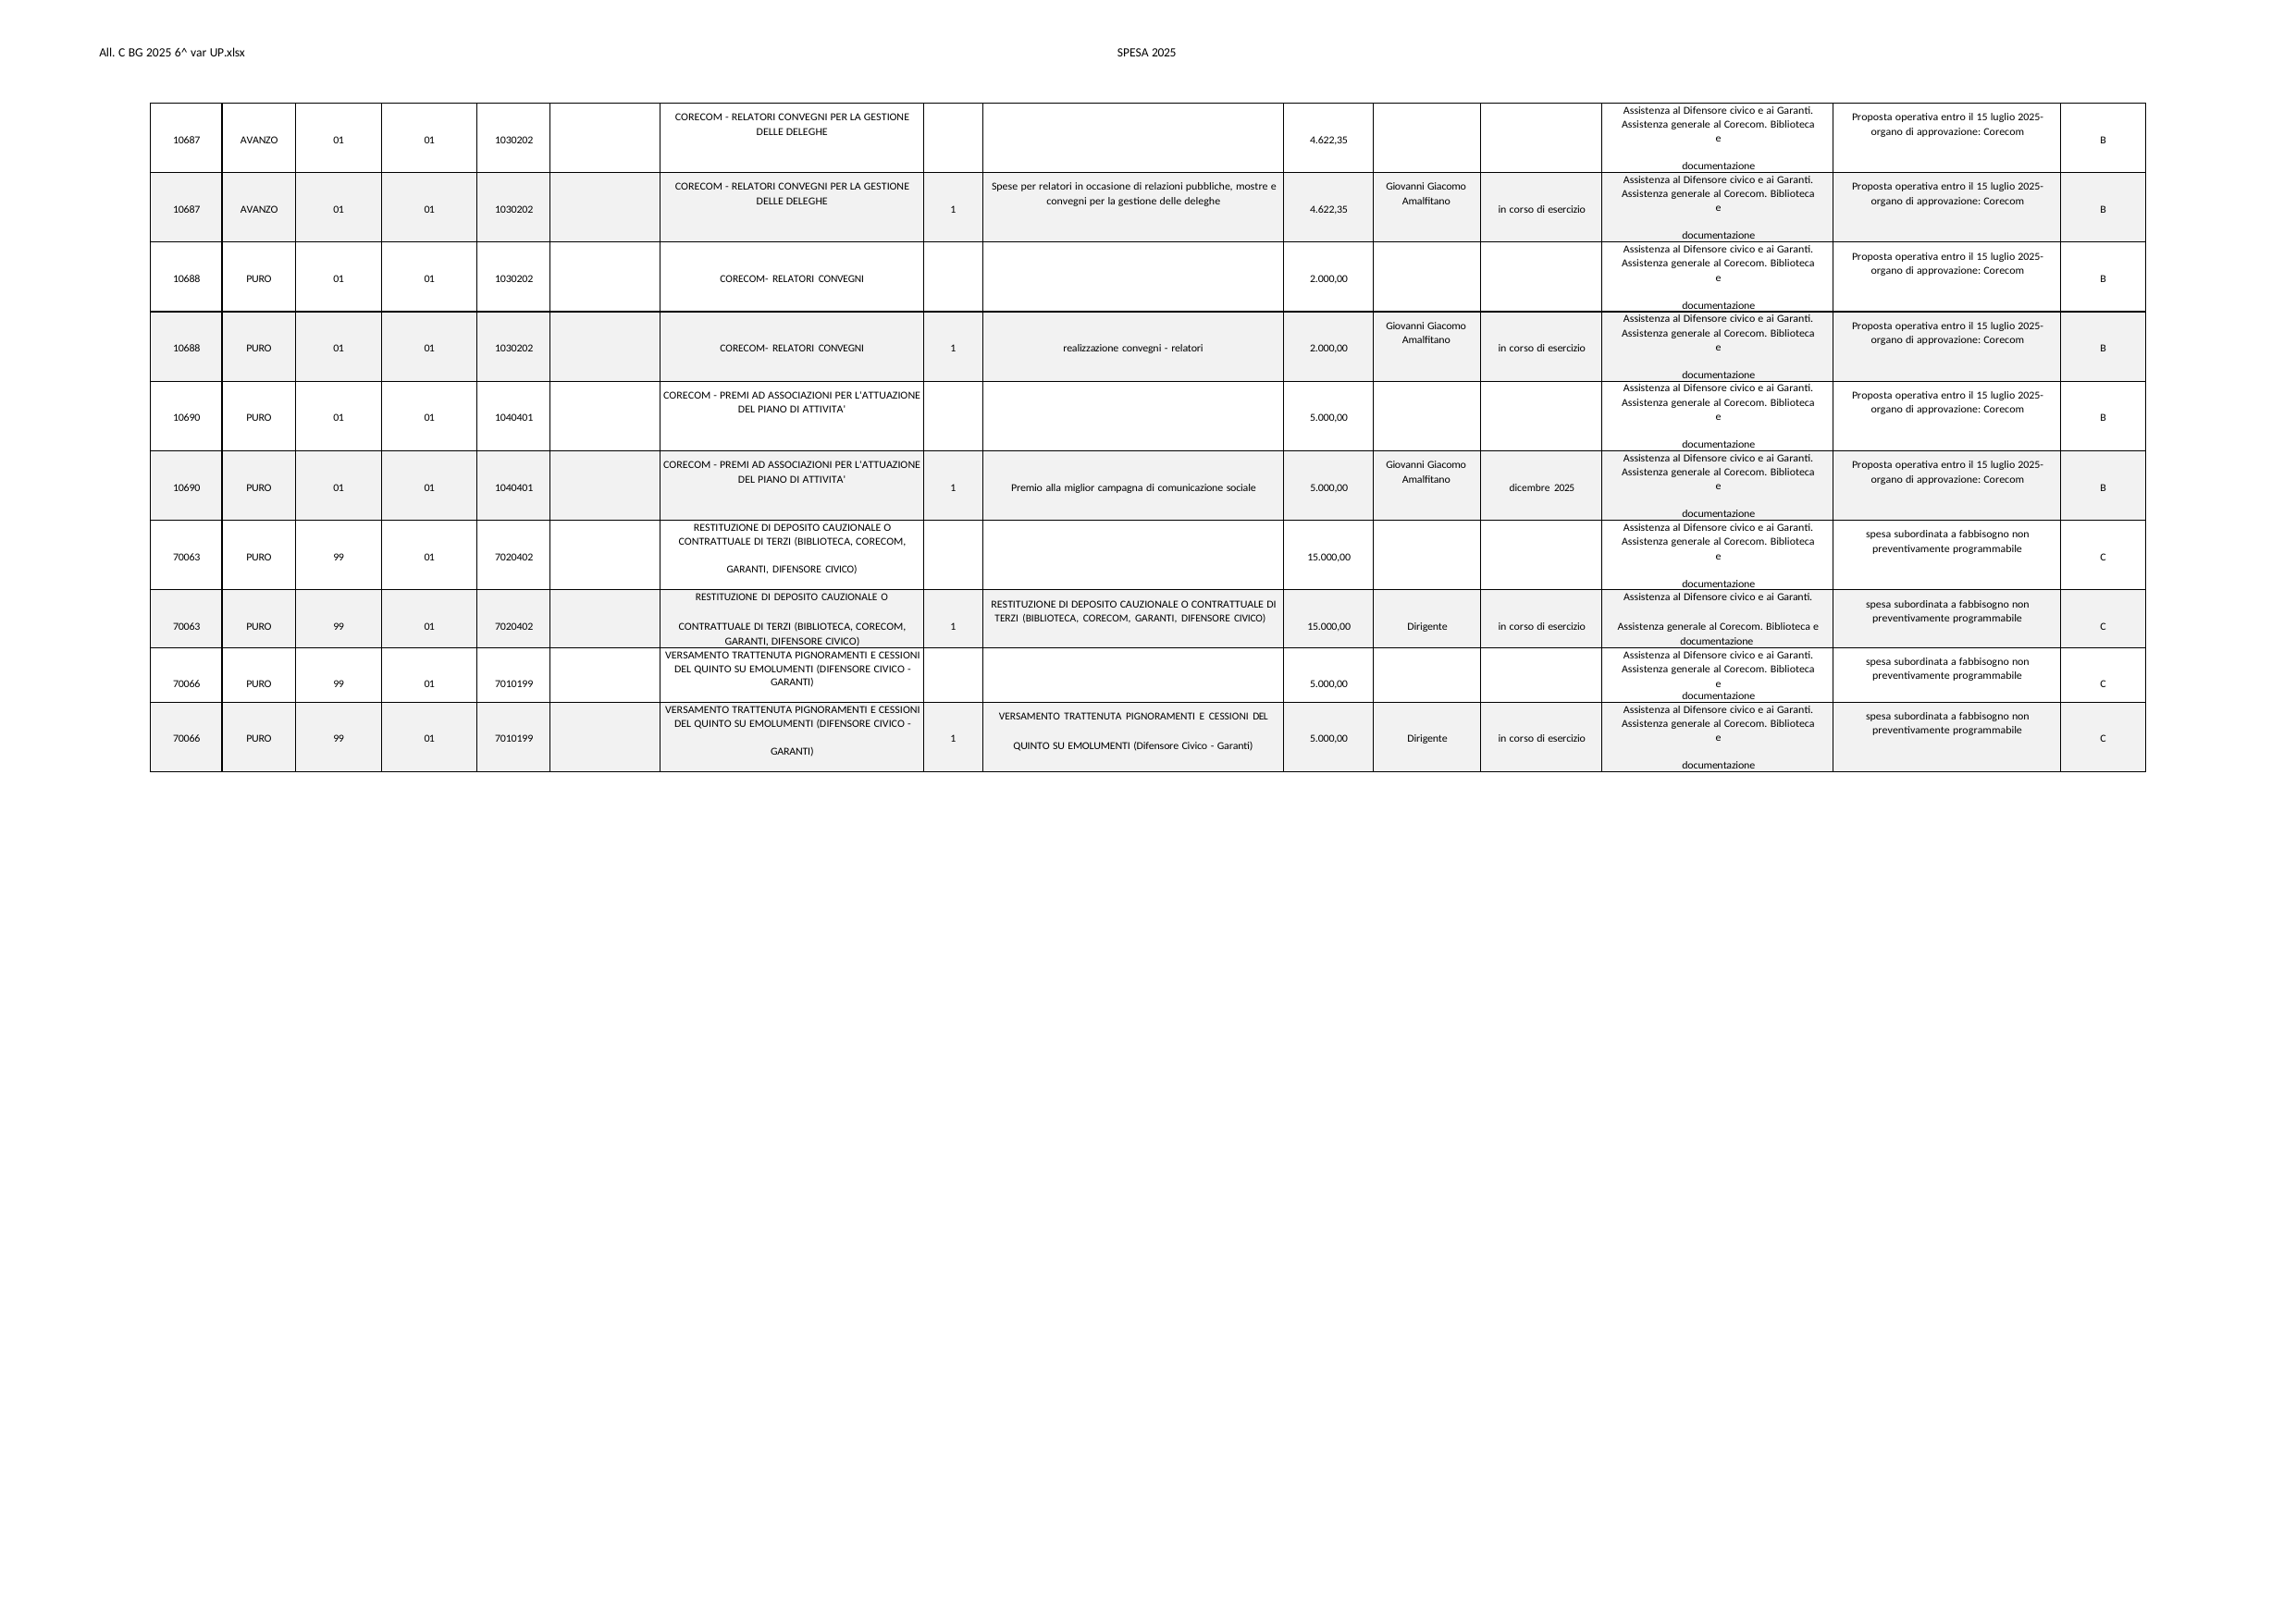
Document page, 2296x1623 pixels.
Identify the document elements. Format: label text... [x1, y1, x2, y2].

table_cell in corso di esercizio [1481, 703, 1601, 771]
table_cell [550, 590, 660, 647]
table_cell Premio alla miglior campagna di comunicazione sociale [983, 451, 1283, 520]
table_cell [1481, 104, 1601, 172]
table_cell 70063 [151, 590, 221, 647]
table_cell AVANZO [223, 173, 295, 241]
table_cell dicembre 2025 [1481, 451, 1601, 520]
table_cell B [2061, 104, 2145, 172]
table_cell Assistenza al Difensore civico e ai Garanti. Assistenza generale al Corecom. Biblioteca e documentazione [1602, 104, 1833, 172]
table_cell PURO [223, 382, 295, 450]
table_cell Proposta operativa entro il 15 luglio 2025- organo di approvazione: Corecom [1833, 382, 2060, 450]
table_cell [1481, 648, 1601, 702]
table_cell 10690 [151, 382, 221, 450]
table_cell [983, 382, 1283, 450]
table_cell 1040401 [477, 451, 549, 520]
table_cell 7020402 [477, 521, 549, 589]
table_cell [983, 648, 1283, 702]
table_cell Assistenza al Difensore civico e ai Garanti. Assistenza generale al Corecom. Biblioteca e documentazione [1602, 590, 1833, 647]
table_cell RESTITUZIONE DI DEPOSITO CAUZIONALE O CONTRATTUALE DI TERZI (BIBLIOTECA, CORECOM, GARANTI, DIFENSORE CIVICO) [660, 590, 923, 647]
table_cell realizzazione convegni - relatori [983, 313, 1283, 381]
table_cell 01 [382, 242, 476, 311]
table_cell PURO [223, 703, 295, 771]
table_cell VERSAMENTO TRATTENUTA PIGNORAMENTI E CESSIONI DEL QUINTO SU EMOLUMENTI (Difensore Civico - Garanti) [983, 703, 1283, 771]
table_cell 5.000,00 [1284, 648, 1373, 702]
table_cell Proposta operativa entro il 15 luglio 2025- organo di approvazione: Corecom [1833, 242, 2060, 311]
table_cell PURO [223, 313, 295, 381]
table_cell 1030202 [477, 173, 549, 241]
table_cell 7010199 [477, 703, 549, 771]
table_cell [1481, 382, 1601, 450]
table_cell PURO [223, 648, 295, 702]
table_cell 15.000,00 [1284, 590, 1373, 647]
table_cell 1030202 [477, 104, 549, 172]
table_cell [550, 104, 660, 172]
table_cell 1 [924, 703, 982, 771]
table_cell 01 [382, 173, 476, 241]
table_cell [983, 242, 1283, 311]
table_cell Assistenza al Difensore civico e ai Garanti. Assistenza generale al Corecom. Biblioteca e documentazione [1602, 648, 1833, 702]
table_cell [550, 521, 660, 589]
table_cell spesa subordinata a fabbisogno non preventivamente programmabile [1833, 521, 2060, 589]
table_cell CORECOM - PREMI AD ASSOCIAZIONI PER L'ATTUAZIONE DEL PIANO DI ATTIVITA' [660, 382, 923, 450]
table_cell 1030202 [477, 242, 549, 311]
table_cell 15.000,00 [1284, 521, 1373, 589]
table_cell [550, 703, 660, 771]
table_cell Assistenza al Difensore civico e ai Garanti. Assistenza generale al Corecom. Biblioteca e documentazione [1602, 451, 1833, 520]
table_cell 01 [296, 104, 381, 172]
table_cell Dirigente [1374, 590, 1480, 647]
table_cell C [2061, 703, 2145, 771]
table_cell [550, 173, 660, 241]
table_cell 1 [924, 451, 982, 520]
table_cell 10688 [151, 242, 221, 311]
table_cell 01 [382, 521, 476, 589]
table_cell 01 [382, 590, 476, 647]
table_cell 01 [382, 313, 476, 381]
table_cell 10688 [151, 313, 221, 381]
table_cell C [2061, 521, 2145, 589]
table_cell [924, 521, 982, 589]
table_cell Giovanni Giacomo Amalfitano [1374, 313, 1480, 381]
table_cell 01 [296, 173, 381, 241]
table_cell PURO [223, 521, 295, 589]
table_cell Assistenza al Difensore civico e ai Garanti. Assistenza generale al Corecom. Biblioteca e documentazione [1602, 521, 1833, 589]
table_cell 7020402 [477, 590, 549, 647]
table_cell 5.000,00 [1284, 451, 1373, 520]
table_cell [983, 521, 1283, 589]
table_cell in corso di esercizio [1481, 173, 1601, 241]
table_cell Giovanni Giacomo Amalfitano [1374, 173, 1480, 241]
table_cell CORECOM - RELATORI CONVEGNI PER LA GESTIONE DELLE DELEGHE [660, 173, 923, 241]
table_cell [1374, 242, 1480, 311]
table_cell 4.622,35 [1284, 173, 1373, 241]
table_cell Dirigente [1374, 703, 1480, 771]
table_cell [924, 382, 982, 450]
table_cell 1 [924, 313, 982, 381]
table_cell B [2061, 242, 2145, 311]
table_cell Spese per relatori in occasione di relazioni pubbliche, mostre e convegni per la gestione delle deleghe [983, 173, 1283, 241]
table_cell 1030202 [477, 313, 549, 381]
table_cell [1374, 521, 1480, 589]
table_cell 5.000,00 [1284, 703, 1373, 771]
table_cell RESTITUZIONE DI DEPOSITO CAUZIONALE O CONTRATTUALE DI TERZI (BIBLIOTECA, CORECOM, GARANTI, DIFENSORE CIVICO) [983, 590, 1283, 647]
table_cell [1481, 242, 1601, 311]
table_cell spesa subordinata a fabbisogno non preventivamente programmabile [1833, 648, 2060, 702]
table_cell CORECOM- RELATORI CONVEGNI [660, 313, 923, 381]
table_cell in corso di esercizio [1481, 590, 1601, 647]
table_cell B [2061, 313, 2145, 381]
table_cell [1374, 382, 1480, 450]
table_cell B [2061, 173, 2145, 241]
table_cell [550, 242, 660, 311]
table_cell C [2061, 648, 2145, 702]
table_cell PURO [223, 451, 295, 520]
table_cell 70063 [151, 521, 221, 589]
table_cell [924, 242, 982, 311]
table_cell 1 [924, 173, 982, 241]
table_cell 01 [296, 451, 381, 520]
table_cell Proposta operativa entro il 15 luglio 2025- organo di approvazione: Corecom [1833, 451, 2060, 520]
table_cell 5.000,00 [1284, 382, 1373, 450]
table_cell CORECOM- RELATORI CONVEGNI [660, 242, 923, 311]
table_cell VERSAMENTO TRATTENUTA PIGNORAMENTI E CESSIONI DEL QUINTO SU EMOLUMENTI (DIFENSORE CIVICO - GARANTI) [660, 703, 923, 771]
table_cell 1 [924, 590, 982, 647]
table_cell CORECOM - RELATORI CONVEGNI PER LA GESTIONE DELLE DELEGHE [660, 104, 923, 172]
table_cell 01 [296, 242, 381, 311]
table_cell VERSAMENTO TRATTENUTA PIGNORAMENTI E CESSIONI DEL QUINTO SU EMOLUMENTI (DIFENSORE CIVICO - GARANTI) [660, 648, 923, 702]
table_cell in corso di esercizio [1481, 313, 1601, 381]
table_cell B [2061, 451, 2145, 520]
table_cell 01 [296, 382, 381, 450]
table_cell Assistenza al Difensore civico e ai Garanti. Assistenza generale al Corecom. Biblioteca e documentazione [1602, 703, 1833, 771]
table_cell [1374, 648, 1480, 702]
table_cell Proposta operativa entro il 15 luglio 2025- organo di approvazione: Corecom [1833, 104, 2060, 172]
table_cell 99 [296, 521, 381, 589]
table_cell [550, 648, 660, 702]
table_cell spesa subordinata a fabbisogno non preventivamente programmabile [1833, 590, 2060, 647]
table_cell 99 [296, 703, 381, 771]
table_cell Assistenza al Difensore civico e ai Garanti. Assistenza generale al Corecom. Biblioteca e documentazione [1602, 382, 1833, 450]
table_cell [550, 313, 660, 381]
table_cell 01 [382, 451, 476, 520]
table_cell [1481, 521, 1601, 589]
table_cell [550, 382, 660, 450]
table_cell 7010199 [477, 648, 549, 702]
table_cell 10687 [151, 104, 221, 172]
table_cell 99 [296, 590, 381, 647]
table_cell 01 [382, 703, 476, 771]
table_cell 01 [382, 104, 476, 172]
table_cell 4.622,35 [1284, 104, 1373, 172]
table_cell 1040401 [477, 382, 549, 450]
table_cell 70066 [151, 703, 221, 771]
table_cell 01 [296, 313, 381, 381]
table_cell 2.000,00 [1284, 313, 1373, 381]
table_cell 01 [382, 382, 476, 450]
table_cell [924, 648, 982, 702]
table_cell Assistenza al Difensore civico e ai Garanti. Assistenza generale al Corecom. Biblioteca e documentazione [1602, 242, 1833, 311]
table_cell 10690 [151, 451, 221, 520]
table_cell [924, 104, 982, 172]
table_cell PURO [223, 590, 295, 647]
table_cell 2.000,00 [1284, 242, 1373, 311]
table_cell [983, 104, 1283, 172]
table_cell 99 [296, 648, 381, 702]
table_cell 01 [382, 648, 476, 702]
table_cell 10687 [151, 173, 221, 241]
table_cell Proposta operativa entro il 15 luglio 2025- organo di approvazione: Corecom [1833, 173, 2060, 241]
table_cell [1374, 104, 1480, 172]
table_cell spesa subordinata a fabbisogno non preventivamente programmabile [1833, 703, 2060, 771]
table_cell PURO [223, 242, 295, 311]
table_cell 70066 [151, 648, 221, 702]
table_cell C [2061, 590, 2145, 647]
table_cell B [2061, 382, 2145, 450]
table_cell CORECOM - PREMI AD ASSOCIAZIONI PER L'ATTUAZIONE DEL PIANO DI ATTIVITA' [660, 451, 923, 520]
table_cell [550, 451, 660, 520]
table_cell Assistenza al Difensore civico e ai Garanti. Assistenza generale al Corecom. Biblioteca e documentazione [1602, 313, 1833, 381]
table_cell Proposta operativa entro il 15 luglio 2025- organo di approvazione: Corecom [1833, 313, 2060, 381]
table_cell Assistenza al Difensore civico e ai Garanti. Assistenza generale al Corecom. Biblioteca e documentazione [1602, 173, 1833, 241]
table_cell AVANZO [223, 104, 295, 172]
table_cell Giovanni Giacomo Amalfitano [1374, 451, 1480, 520]
table_cell RESTITUZIONE DI DEPOSITO CAUZIONALE O CONTRATTUALE DI TERZI (BIBLIOTECA, CORECOM, GARANTI, DIFENSORE CIVICO) [660, 521, 923, 589]
